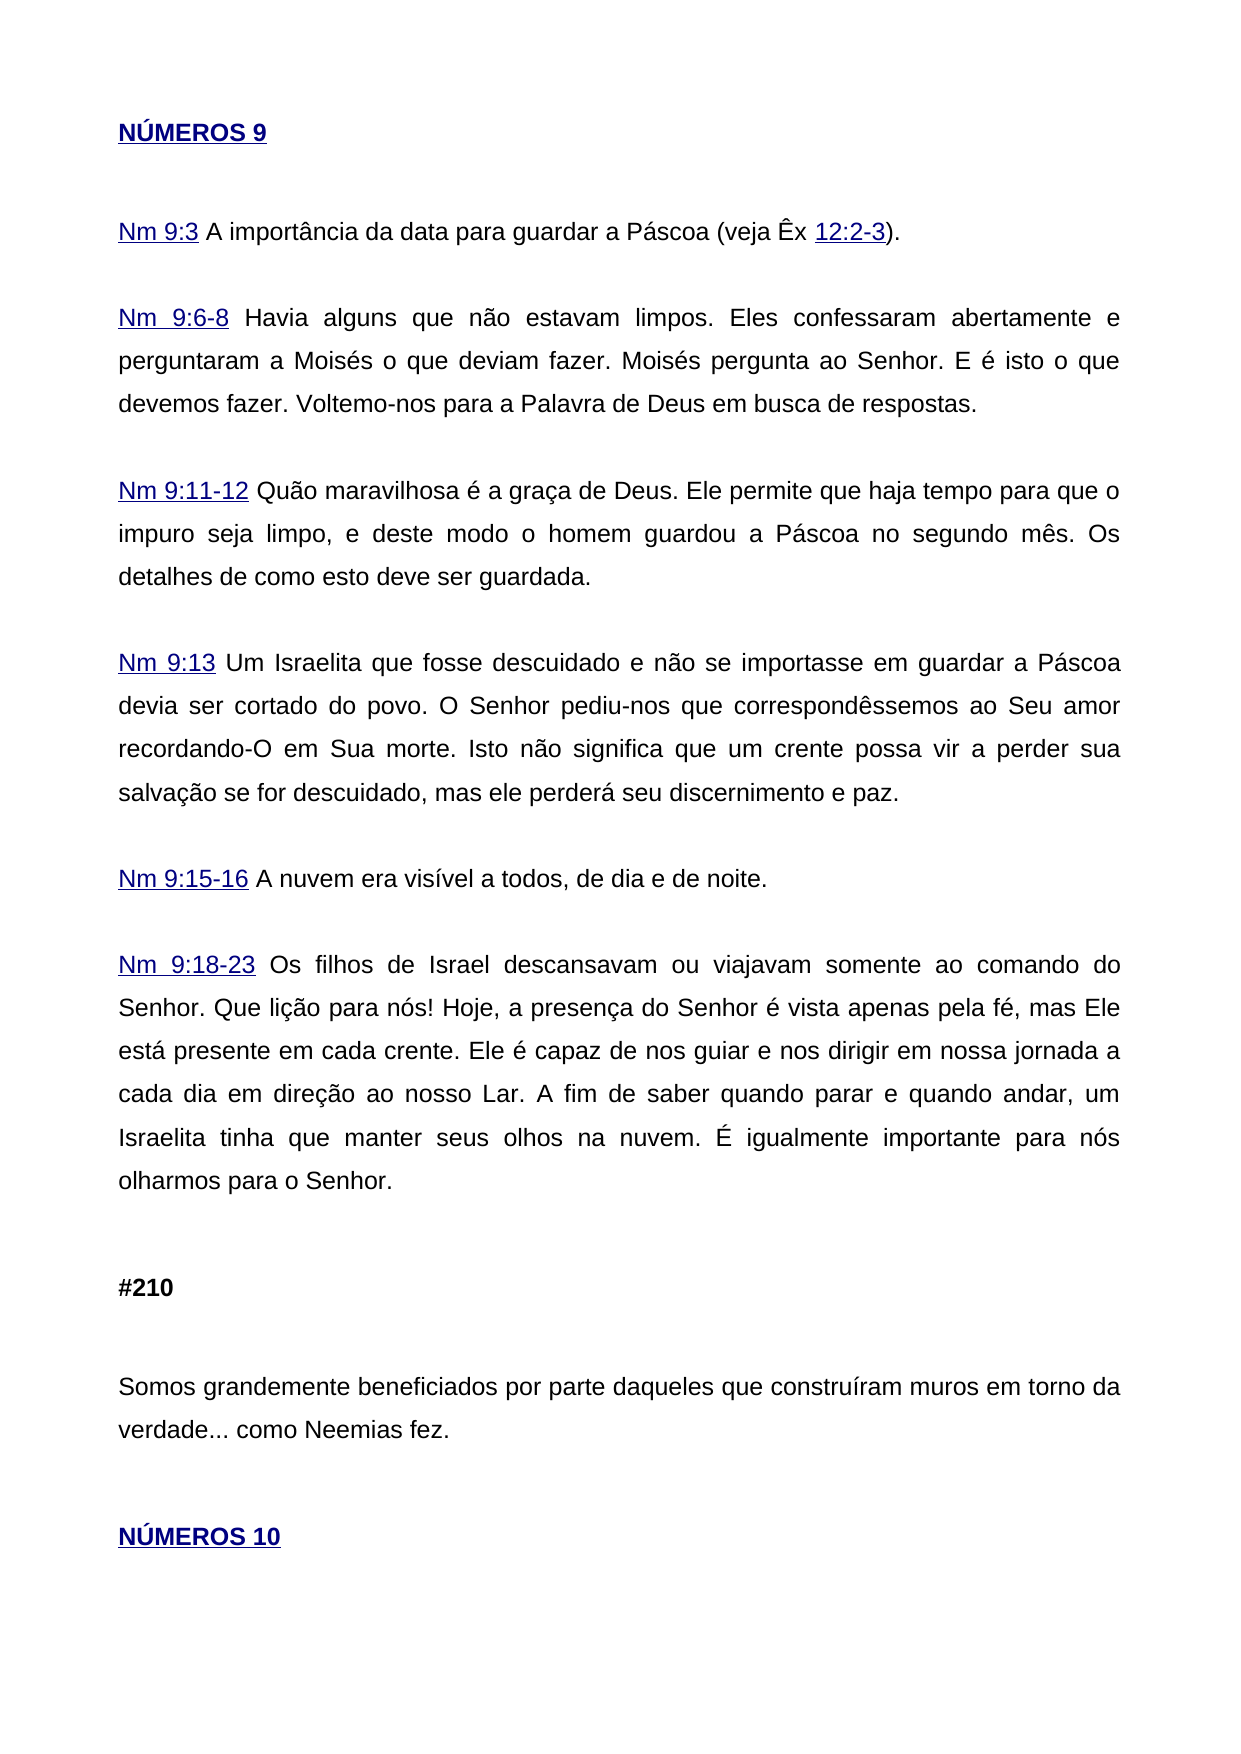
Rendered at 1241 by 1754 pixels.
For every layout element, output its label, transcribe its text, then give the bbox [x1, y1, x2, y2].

subtitle #210 [118, 1273, 1122, 1301]
text Nm 9:18-23 Os filhos de Israel descansavam ou viajavam somente ao comando do Senhor. Que lição para nós! Hoje, a presença do Senhor é vista apenas pela fé, mas Ele está presente em cada crente. Ele é capaz de nos guiar e nos dirigir em nossa jornada a cada dia em direção ao nosso Lar. A fim de saber quando parar e quando andar, um Israelita tinha que manter seus olhos na nuvem. É igualmente importante para nós olharmos para o Senhor. [118, 950, 1122, 1194]
text Nm 9:13 Um Israelita que fosse descuidado e não se importasse em guardar a Páscoa devia ser cortado do povo. O Senhor pediu-nos que correspondêssemos ao Seu amor recordando-O em Sua morte. Isto não significa que um crente possa vir a perder sua salvação se for descuidado, mas ele perderá seu discernimento e paz. [118, 648, 1122, 806]
text Nm 9:6-8 Havia alguns que não estavam limpos. Eles confessaram abertamente e perguntaram a Moisés o que deviam fazer. Moisés pergunta ao Senhor. E é isto o que devemos fazer. Voltemo-nos para a Palavra de Deus em busca de respostas. [118, 303, 1122, 418]
text Somos grandemente beneficiados por parte daqueles que construíram muros em torno da verdade... como Neemias fez. [118, 1371, 1122, 1443]
text Nm 9:3 A importância da data para guardar a Páscoa (veja Êx 12:2-3). [118, 217, 1122, 246]
text Nm 9:15-16 A nuvem era visível a todos, de dia e de noite. [118, 864, 1122, 892]
text Nm 9:11-12 Quão maravilhosa é a graça de Deus. Ele permite que haja tempo para que o impuro seja limpo, e deste modo o homem guardou a Páscoa no segundo mês. Os detalhes de como esto deve ser guardada. [118, 476, 1122, 591]
subtitle NÚMEROS 9 [118, 118, 1122, 147]
subtitle NÚMEROS 10 [118, 1522, 1122, 1550]
